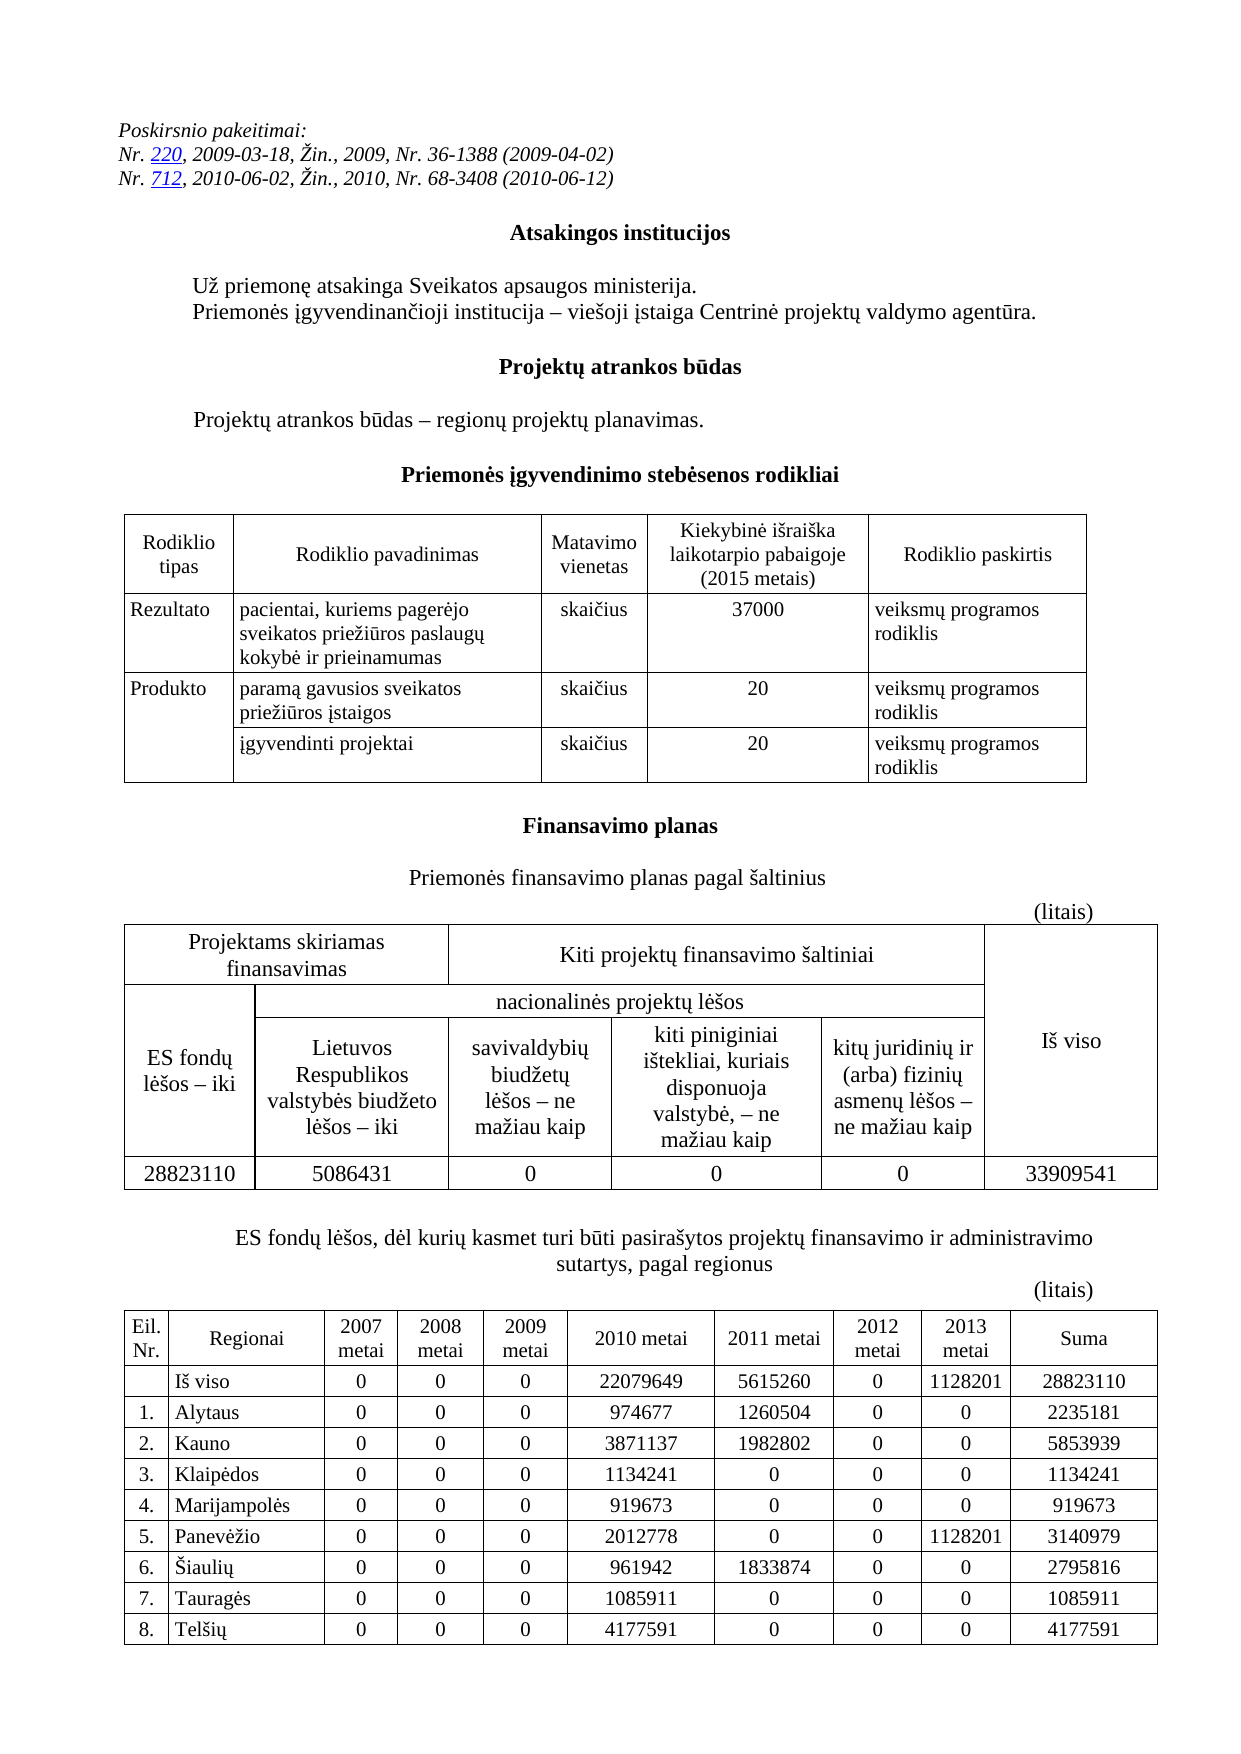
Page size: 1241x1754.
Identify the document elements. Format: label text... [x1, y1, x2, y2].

table_cell veiksmų programos rodiklis [869, 673, 1086, 727]
table_cell 0 [922, 1459, 1010, 1489]
table_header Kiekybinė išraiška laikotarpio pabaigoje (2015 metais) [648, 515, 868, 593]
table_cell 0 [398, 1397, 483, 1427]
table_cell 0 [834, 1428, 921, 1458]
table_cell Marijampolės [169, 1490, 324, 1520]
table_cell 0 [922, 1428, 1010, 1458]
table_cell 0 [834, 1459, 921, 1489]
table_cell 3. [125, 1459, 168, 1489]
table_cell 1085911 [1011, 1583, 1157, 1613]
table_cell 919673 [568, 1490, 714, 1520]
table_cell 1128201 [922, 1366, 1010, 1396]
table_cell 0 [922, 1614, 1010, 1643]
table_cell veiksmų programos rodiklis [869, 728, 1086, 782]
table_cell 22079649 [568, 1366, 714, 1396]
table_cell Alytaus [169, 1397, 324, 1427]
table_header 2007 metai [325, 1311, 397, 1365]
table_header Projektams skiriamas finansavimas [125, 925, 448, 984]
table_header Kiti projektų finansavimo šaltiniai [449, 925, 984, 984]
table_cell 0 [398, 1614, 483, 1643]
text Projektų atrankos būdas – regionų projektų planavimas. [156, 406, 1122, 432]
table_cell įgyvendinti projektai [234, 728, 541, 782]
table_cell 8. [125, 1614, 168, 1643]
text (litais) [118, 1276, 1122, 1303]
table_header 2008 metai [398, 1311, 483, 1365]
table_cell 0 [325, 1521, 397, 1551]
table_cell 0 [325, 1366, 397, 1396]
table_cell 1128201 [922, 1521, 1010, 1551]
table_cell 0 [922, 1552, 1010, 1582]
table_cell 6. [125, 1552, 168, 1582]
table_cell 0 [922, 1583, 1010, 1613]
table_cell 0 [484, 1583, 567, 1613]
table_header 2010 metai [568, 1311, 714, 1365]
table_cell 961942 [568, 1552, 714, 1582]
table_cell 5086431 [256, 1157, 448, 1189]
table_cell 1982802 [715, 1428, 833, 1458]
table_cell 0 [834, 1552, 921, 1582]
table_cell 0 [834, 1614, 921, 1643]
table_cell 0 [398, 1459, 483, 1489]
table_cell 1. [125, 1397, 168, 1427]
table_cell 0 [715, 1614, 833, 1643]
table_cell kitų juridinių ir (arba) fizinių asmenų lėšos – ne mažiau kaip [822, 1018, 984, 1156]
table_cell Tauragės [169, 1583, 324, 1613]
table_cell Produkto [125, 673, 233, 782]
table_cell Panevėžio [169, 1521, 324, 1551]
table_cell 0 [822, 1157, 984, 1189]
table_cell 0 [715, 1490, 833, 1520]
table_cell Šiaulių [169, 1552, 324, 1582]
table_cell savivaldybių biudžetų lėšos – ne mažiau kaip [449, 1018, 611, 1156]
table_cell veiksmų programos rodiklis [869, 594, 1086, 672]
table_cell 4177591 [568, 1614, 714, 1643]
table_cell Iš viso [169, 1366, 324, 1396]
text (litais) [244, 898, 1122, 924]
table_header 2013 metai [922, 1311, 1010, 1365]
table_cell 0 [398, 1521, 483, 1551]
table_cell 0 [484, 1366, 567, 1396]
text Projektų atrankos būdas [118, 353, 1122, 379]
table_cell 0 [484, 1521, 567, 1551]
table_cell Lietuvos Respublikos valstybės biudžeto lėšos – iki [256, 1018, 448, 1156]
table_cell kiti piniginiai ištekliai, kuriais disponuoja valstybė, – ne mažiau kaip [612, 1018, 821, 1156]
table_cell 2235181 [1011, 1397, 1157, 1427]
text Finansavimo planas [118, 812, 1122, 838]
table_cell 2. [125, 1428, 168, 1458]
table_cell 0 [484, 1614, 567, 1643]
table_cell 33909541 [985, 1157, 1157, 1189]
table_cell 0 [922, 1490, 1010, 1520]
table_cell 0 [449, 1157, 611, 1189]
table_cell skaičius [542, 594, 647, 672]
table_cell Rezultato [125, 594, 233, 672]
table_cell 3871137 [568, 1428, 714, 1458]
table_cell Klaipėdos [169, 1459, 324, 1489]
table_cell 0 [834, 1583, 921, 1613]
table_cell 0 [325, 1397, 397, 1427]
table_cell 20 [648, 673, 868, 727]
table_cell 5615260 [715, 1366, 833, 1396]
table_cell 1260504 [715, 1397, 833, 1427]
table_cell 0 [484, 1397, 567, 1427]
table_cell 4. [125, 1490, 168, 1520]
table_cell 1085911 [568, 1583, 714, 1613]
table_cell skaičius [542, 728, 647, 782]
table_cell 0 [325, 1459, 397, 1489]
table_cell 1134241 [568, 1459, 714, 1489]
table_cell 0 [325, 1614, 397, 1643]
table_cell 0 [834, 1397, 921, 1427]
table_cell 0 [398, 1552, 483, 1582]
text Priemonės įgyvendinančioji institucija – viešoji įstaiga Centrinė projektų valdymo agentūra. [118, 298, 1122, 324]
text Priemonės įgyvendinimo stebėsenos rodikliai [118, 461, 1122, 487]
table_header Iš viso [985, 925, 1157, 1156]
table_cell 0 [325, 1428, 397, 1458]
table_cell 0 [484, 1459, 567, 1489]
table_cell 0 [484, 1428, 567, 1458]
table_header Suma [1011, 1311, 1157, 1365]
table_cell 0 [398, 1583, 483, 1613]
table_cell 3140979 [1011, 1521, 1157, 1551]
table_cell 919673 [1011, 1490, 1157, 1520]
table_cell Telšių [169, 1614, 324, 1643]
table_cell 0 [325, 1490, 397, 1520]
table_cell ES fondų lėšos – iki [125, 985, 254, 1156]
table_cell 4177591 [1011, 1614, 1157, 1643]
table_header Regionai [169, 1311, 324, 1365]
table_header Rodiklio paskirtis [869, 515, 1086, 593]
table_cell 0 [715, 1459, 833, 1489]
table_cell 0 [325, 1583, 397, 1613]
table_cell nacionalinės projektų lėšos [256, 985, 984, 1017]
table_cell 0 [834, 1366, 921, 1396]
table_cell pacientai, kuriems pagerėjo sveikatos priežiūros paslaugų kokybė ir prieinamumas [234, 594, 541, 672]
text Atsakingos institucijos [118, 219, 1122, 245]
table_cell 7. [125, 1583, 168, 1613]
text Už priemonę atsakinga Sveikatos apsaugos ministerija. [118, 272, 1122, 298]
table_cell 5. [125, 1521, 168, 1551]
text Priemonės finansavimo planas pagal šaltinius [118, 864, 1122, 891]
table_cell 0 [398, 1490, 483, 1520]
table_cell 0 [484, 1552, 567, 1582]
table_cell 0 [834, 1521, 921, 1551]
table_cell 37000 [648, 594, 868, 672]
table_header 2012 metai [834, 1311, 921, 1365]
table_cell 0 [612, 1157, 821, 1189]
table_cell 28823110 [1011, 1366, 1157, 1396]
table_cell 28823110 [125, 1157, 254, 1189]
table_header Matavimo vienetas [542, 515, 647, 593]
table_cell 1833874 [715, 1552, 833, 1582]
table_cell 0 [715, 1583, 833, 1613]
table_cell 0 [484, 1490, 567, 1520]
table_header Rodiklio tipas [125, 515, 233, 593]
text Poskirsnio pakeitimai: [118, 118, 1122, 142]
text ES fondų lėšos, dėl kurių kasmet turi būti pasirašytos projektų finansavimo ir administravimo sutartys, pagal regionus [207, 1224, 1122, 1276]
table_cell 0 [325, 1552, 397, 1582]
table_cell 0 [834, 1490, 921, 1520]
table_header 2009 metai [484, 1311, 567, 1365]
table_cell 0 [398, 1428, 483, 1458]
table_cell 5853939 [1011, 1428, 1157, 1458]
table_cell 0 [715, 1521, 833, 1551]
table_cell 20 [648, 728, 868, 782]
text Nr. 220, 2009-03-18, Žin., 2009, Nr. 36-1388 (2009-04-02) [118, 142, 1122, 166]
table_header Rodiklio pavadinimas [234, 515, 541, 593]
table_cell 2795816 [1011, 1552, 1157, 1582]
table_cell 1134241 [1011, 1459, 1157, 1489]
table_cell skaičius [542, 673, 647, 727]
table_cell 2012778 [568, 1521, 714, 1551]
table_cell 0 [398, 1366, 483, 1396]
table_header 2011 metai [715, 1311, 833, 1365]
table_cell 974677 [568, 1397, 714, 1427]
table_cell Kauno [169, 1428, 324, 1458]
table_header Eil. Nr. [125, 1311, 168, 1365]
table_cell [125, 1366, 168, 1396]
text Nr. 712, 2010-06-02, Žin., 2010, Nr. 68-3408 (2010-06-12) [118, 166, 1122, 190]
table_cell 0 [922, 1397, 1010, 1427]
table_cell paramą gavusios sveikatos priežiūros įstaigos [234, 673, 541, 727]
